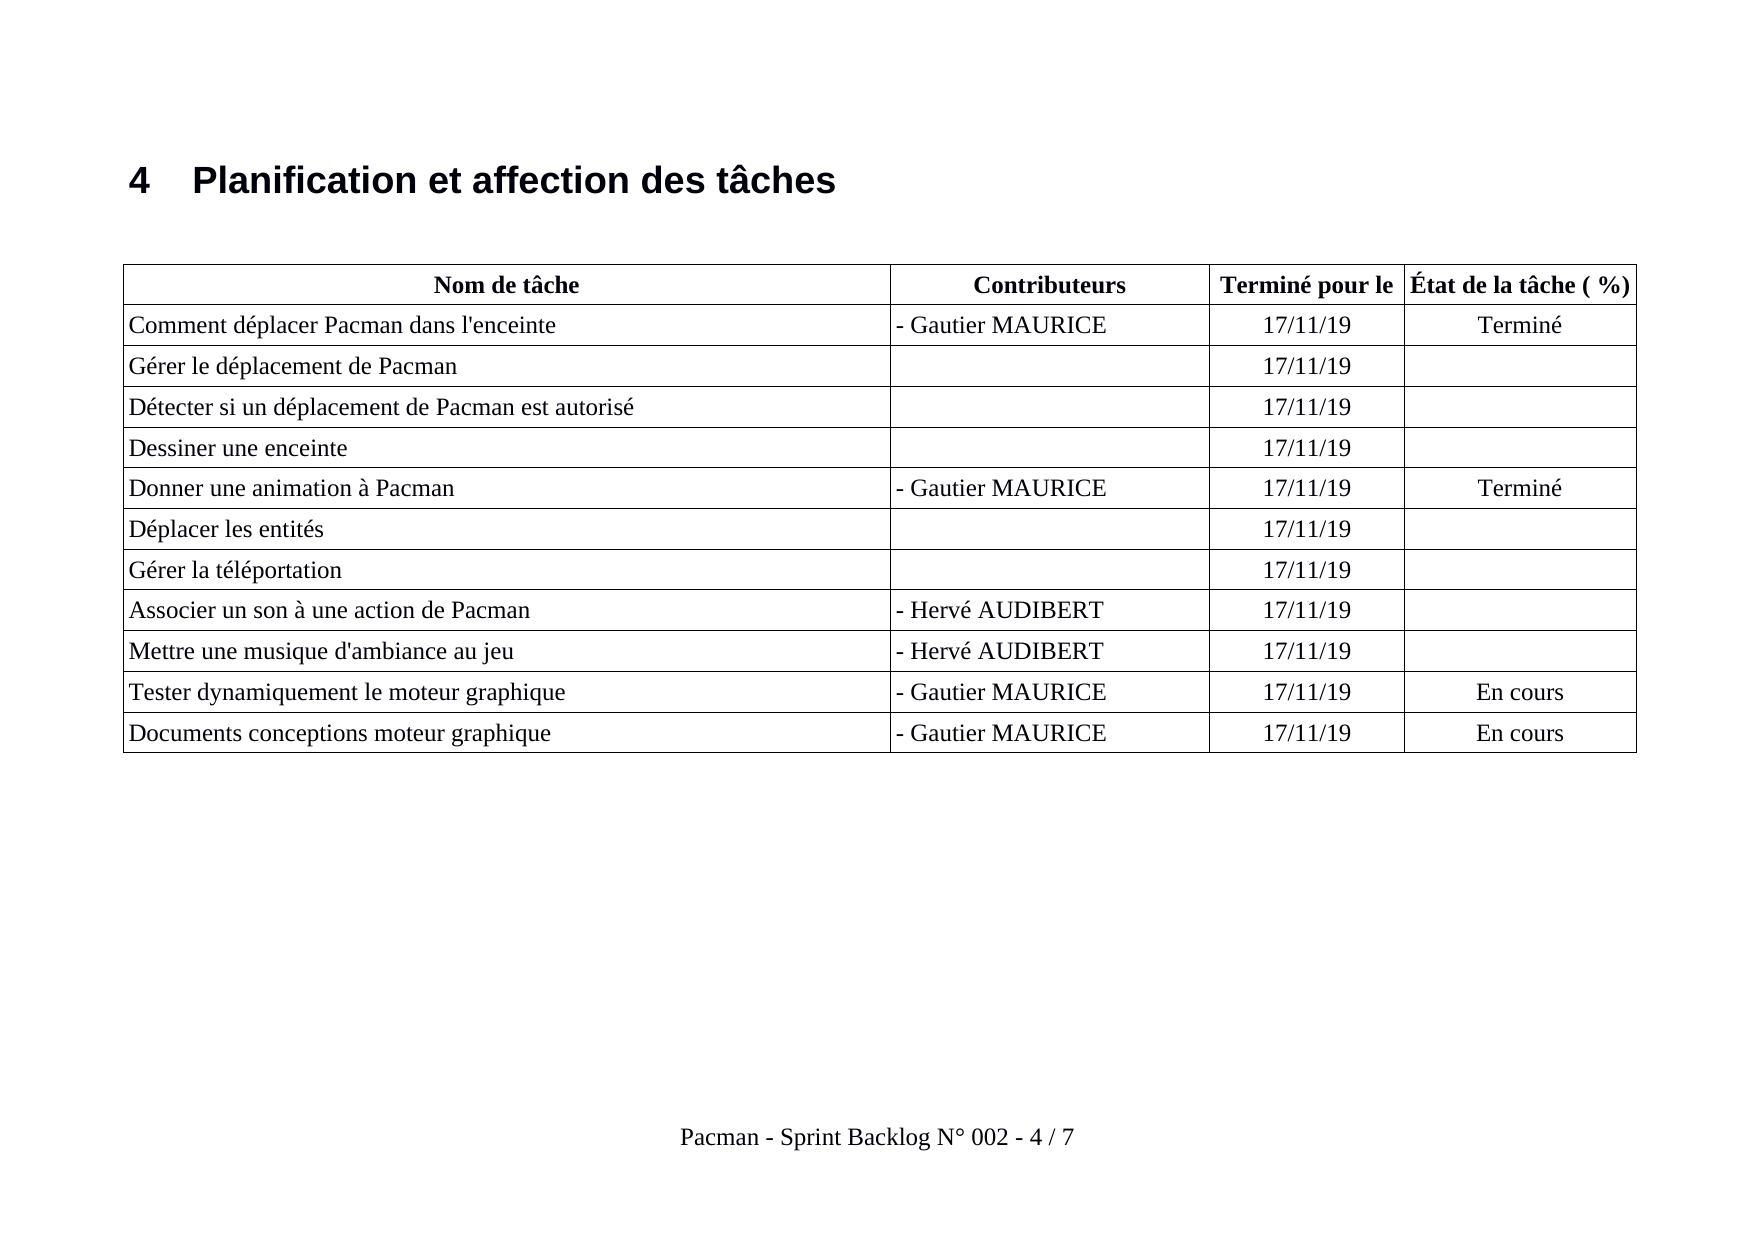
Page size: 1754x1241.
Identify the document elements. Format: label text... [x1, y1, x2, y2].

table_cell [891, 428, 1209, 467]
table_cell 17/11/19 [1210, 387, 1404, 426]
table_cell 17/11/19 [1210, 590, 1404, 630]
table_cell - Hervé AUDIBERT [891, 590, 1209, 630]
table_cell Donner une animation à Pacman [124, 468, 890, 508]
table_cell - Gautier MAURICE [891, 305, 1209, 345]
table_cell 17/11/19 [1210, 305, 1404, 345]
table_cell 17/11/19 [1210, 509, 1404, 548]
table_cell Mettre une musique d'ambiance au jeu [124, 631, 890, 671]
table_cell Tester dynamiquement le moteur graphique [124, 672, 890, 711]
table_cell Associer un son à une action de Pacman [124, 590, 890, 630]
table_cell [1405, 428, 1636, 467]
table_cell 17/11/19 [1210, 631, 1404, 671]
table_cell 17/11/19 [1210, 468, 1404, 508]
table_cell [1405, 550, 1636, 589]
table_cell - Gautier MAURICE [891, 672, 1209, 711]
table_cell 17/11/19 [1210, 346, 1404, 386]
table_cell 17/11/19 [1210, 428, 1404, 467]
table_cell [1405, 387, 1636, 426]
table_cell Gérer le déplacement de Pacman [124, 346, 890, 386]
table_cell - Hervé AUDIBERT [891, 631, 1209, 671]
table_cell [891, 387, 1209, 426]
table_header Terminé pour le [1210, 265, 1404, 304]
table_cell 17/11/19 [1210, 550, 1404, 589]
table_cell [891, 509, 1209, 548]
table_cell [1405, 509, 1636, 548]
table_cell Terminé [1405, 305, 1636, 345]
table_cell [1405, 590, 1636, 630]
table_cell Détecter si un déplacement de Pacman est autorisé [124, 387, 890, 426]
table_cell [891, 550, 1209, 589]
table_cell [891, 346, 1209, 386]
table_cell - Gautier MAURICE [891, 713, 1209, 752]
table_cell [1405, 346, 1636, 386]
table_cell [1405, 631, 1636, 671]
table_cell En cours [1405, 713, 1636, 752]
table_cell 17/11/19 [1210, 672, 1404, 711]
table_cell Dessiner une enceinte [124, 428, 890, 467]
table_cell Gérer la téléportation [124, 550, 890, 589]
table_cell En cours [1405, 672, 1636, 711]
table_header Nom de tâche [124, 265, 890, 304]
table_cell Terminé [1405, 468, 1636, 508]
table_cell - Gautier MAURICE [891, 468, 1209, 508]
table_header État de la tâche ( %) [1405, 265, 1636, 304]
table_header Contributeurs [891, 265, 1209, 304]
table_cell Documents conceptions moteur graphique [124, 713, 890, 752]
table_cell Comment déplacer Pacman dans l'enceinte [124, 305, 890, 345]
subtitle Planification et affection des tâches [118, 158, 1636, 202]
table_cell Déplacer les entités [124, 509, 890, 548]
table_cell 17/11/19 [1210, 713, 1404, 752]
